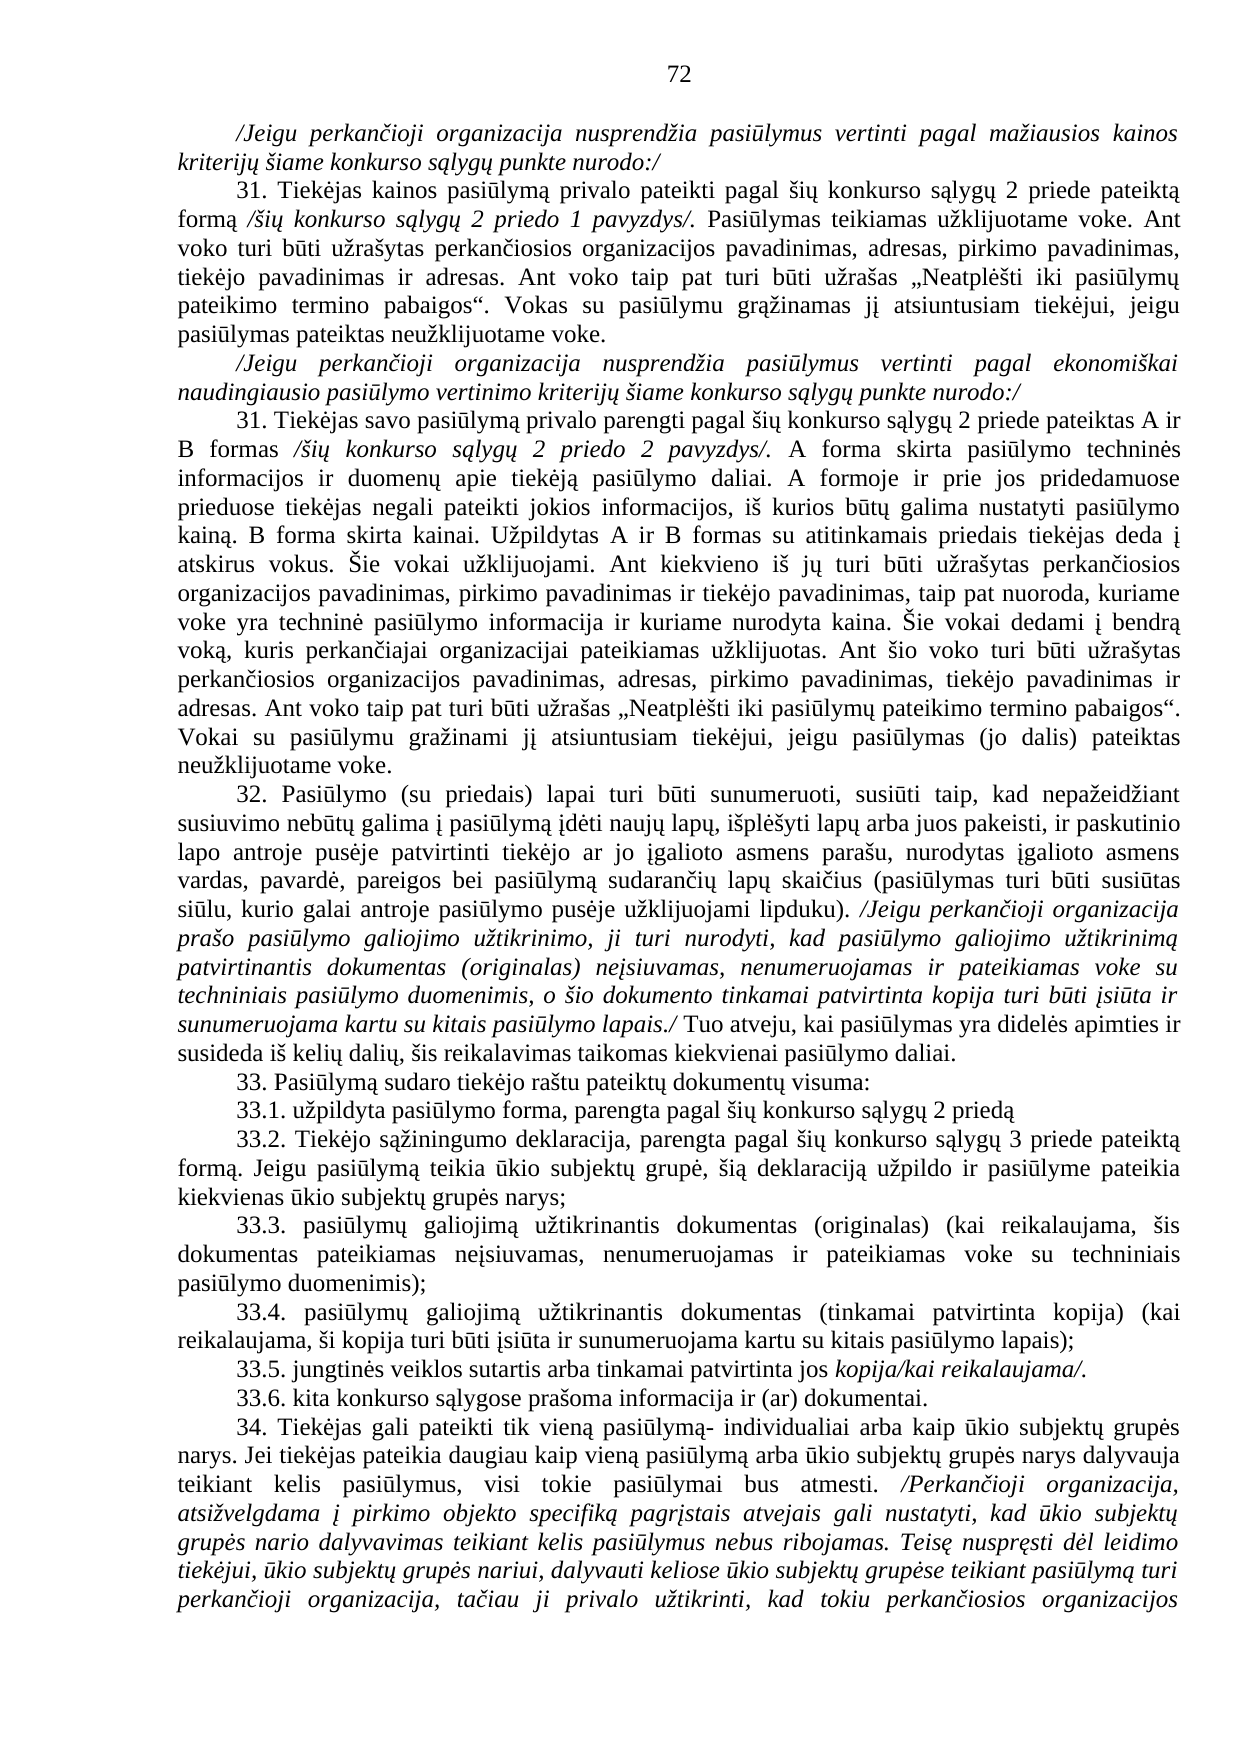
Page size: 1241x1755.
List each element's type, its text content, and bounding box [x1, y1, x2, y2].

text /Jeigu perkančioji organizacija nusprendžia pasiūlymus vertinti pagal mažiausios kainos kriterijų šiame konkurso sąlygų punkte nurodo:/ [177, 118, 1181, 176]
text 34. Tiekėjas gali pateikti tik vieną pasiūlymą- individualiai arba kaip ūkio subjektų grupės narys. Jei tiekėjas pateikia daugiau kaip vieną pasiūlymą arba ūkio subjektų grupės narys dalyvauja teikiant kelis pasiūlymus, visi tokie pasiūlymai bus atmesti. /Perkančioji organizacija, atsižvelgdama į pirkimo objekto specifiką pagrįstais atvejais gali nustatyti, kad ūkio subjektų grupės nario dalyvavimas teikiant kelis pasiūlymus nebus ribojamas. Teisę nuspręsti dėl leidimo tiekėjui, ūkio subjektų grupės nariui, dalyvauti keliose ūkio subjektų grupėse teikiant pasiūlymą turi perkančioji organizacija, tačiau ji privalo užtikrinti, kad tokiu perkančiosios organizacijos [177, 1412, 1181, 1613]
text 33.3. pasiūlymų galiojimą užtikrinantis dokumentas (originalas) (kai reikalaujama, šis dokumentas pateikiamas neįsiuvamas, nenumeruojamas ir pateikiamas voke su techniniais pasiūlymo duomenimis); [177, 1211, 1181, 1297]
text 33.4. pasiūlymų galiojimą užtikrinantis dokumentas (tinkamai patvirtinta kopija) (kai reikalaujama, ši kopija turi būti įsiūta ir sunumeruojama kartu su kitais pasiūlymo lapais); [177, 1297, 1181, 1354]
text 33.6. kita konkurso sąlygose prašoma informacija ir (ar) dokumentai. [177, 1383, 1181, 1412]
text 33.2. Tiekėjo sąžiningumo deklaracija, parengta pagal šių konkurso sąlygų 3 priede pateiktą formą. Jeigu pasiūlymą teikia ūkio subjektų grupė, šią deklaraciją užpildo ir pasiūlyme pateikia kiekvienas ūkio subjektų grupės narys; [177, 1124, 1181, 1211]
text 31. Tiekėjas savo pasiūlymą privalo parengti pagal šių konkurso sąlygų 2 priede pateiktas A ir B formas /šių konkurso sąlygų 2 priedo 2 pavyzdys/. A forma skirta pasiūlymo techninės informacijos ir duomenų apie tiekėją pasiūlymo daliai. A formoje ir prie jos pridedamuose prieduose tiekėjas negali pateikti jokios informacijos, iš kurios būtų galima nustatyti pasiūlymo kainą. B forma skirta kainai. Užpildytas A ir B formas su atitinkamais priedais tiekėjas deda į atskirus vokus. Šie vokai užklijuojami. Ant kiekvieno iš jų turi būti užrašytas perkančiosios organizacijos pavadinimas, pirkimo pavadinimas ir tiekėjo pavadinimas, taip pat nuoroda, kuriame voke yra techninė pasiūlymo informacija ir kuriame nurodyta kaina. Šie vokai dedami į bendrą voką, kuris perkančiajai organizacijai pateikiamas užklijuotas. Ant šio voko turi būti užrašytas perkančiosios organizacijos pavadinimas, adresas, pirkimo pavadinimas, tiekėjo pavadinimas ir adresas. Ant voko taip pat turi būti užrašas „Neatplėšti iki pasiūlymų pateikimo termino pabaigos“. Vokai su pasiūlymu gražinami jį atsiuntusiam tiekėjui, jeigu pasiūlymas (jo dalis) pateiktas neužklijuotame voke. [177, 406, 1181, 779]
text 33.5. jungtinės veiklos sutartis arba tinkamai patvirtinta jos kopija/kai reikalaujama/. [177, 1354, 1181, 1383]
text 33.1. užpildyta pasiūlymo forma, parengta pagal šių konkurso sąlygų 2 priedą [177, 1096, 1181, 1124]
text 31. Tiekėjas kainos pasiūlymą privalo pateikti pagal šių konkurso sąlygų 2 priede pateiktą formą /šių konkurso sąlygų 2 priedo 1 pavyzdys/. Pasiūlymas teikiamas užklijuotame voke. Ant voko turi būti užrašytas perkančiosios organizacijos pavadinimas, adresas, pirkimo pavadinimas, tiekėjo pavadinimas ir adresas. Ant voko taip pat turi būti užrašas „Neatplėšti iki pasiūlymų pateikimo termino pabaigos“. Vokas su pasiūlymu grąžinamas jį atsiuntusiam tiekėjui, jeigu pasiūlymas pateiktas neužklijuotame voke. [177, 176, 1181, 348]
text 32. Pasiūlymo (su priedais) lapai turi būti sunumeruoti, susiūti taip, kad nepažeidžiant susiuvimo nebūtų galima į pasiūlymą įdėti naujų lapų, išplėšyti lapų arba juos pakeisti, ir paskutinio lapo antroje pusėje patvirtinti tiekėjo ar jo įgalioto asmens parašu, nurodytas įgalioto asmens vardas, pavardė, pareigos bei pasiūlymą sudarančių lapų skaičius (pasiūlymas turi būti susiūtas siūlu, kurio galai antroje pasiūlymo pusėje užklijuojami lipduku). /Jeigu perkančioji organizacija prašo pasiūlymo galiojimo užtikrinimo, ji turi nurodyti, kad pasiūlymo galiojimo užtikrinimą patvirtinantis dokumentas (originalas) neįsiuvamas, nenumeruojamas ir pateikiamas voke su techniniais pasiūlymo duomenimis, o šio dokumento tinkamai patvirtinta kopija turi būti įsiūta ir sunumeruojama kartu su kitais pasiūlymo lapais./ Tuo atveju, kai pasiūlymas yra didelės apimties ir susideda iš kelių dalių, šis reikalavimas taikomas kiekvienai pasiūlymo daliai. [177, 779, 1181, 1067]
text 33. Pasiūlymą sudaro tiekėjo raštu pateiktų dokumentų visuma: [177, 1067, 1181, 1096]
text /Jeigu perkančioji organizacija nusprendžia pasiūlymus vertinti pagal ekonomiškai naudingiausio pasiūlymo vertinimo kriterijų šiame konkurso sąlygų punkte nurodo:/ [177, 348, 1181, 406]
